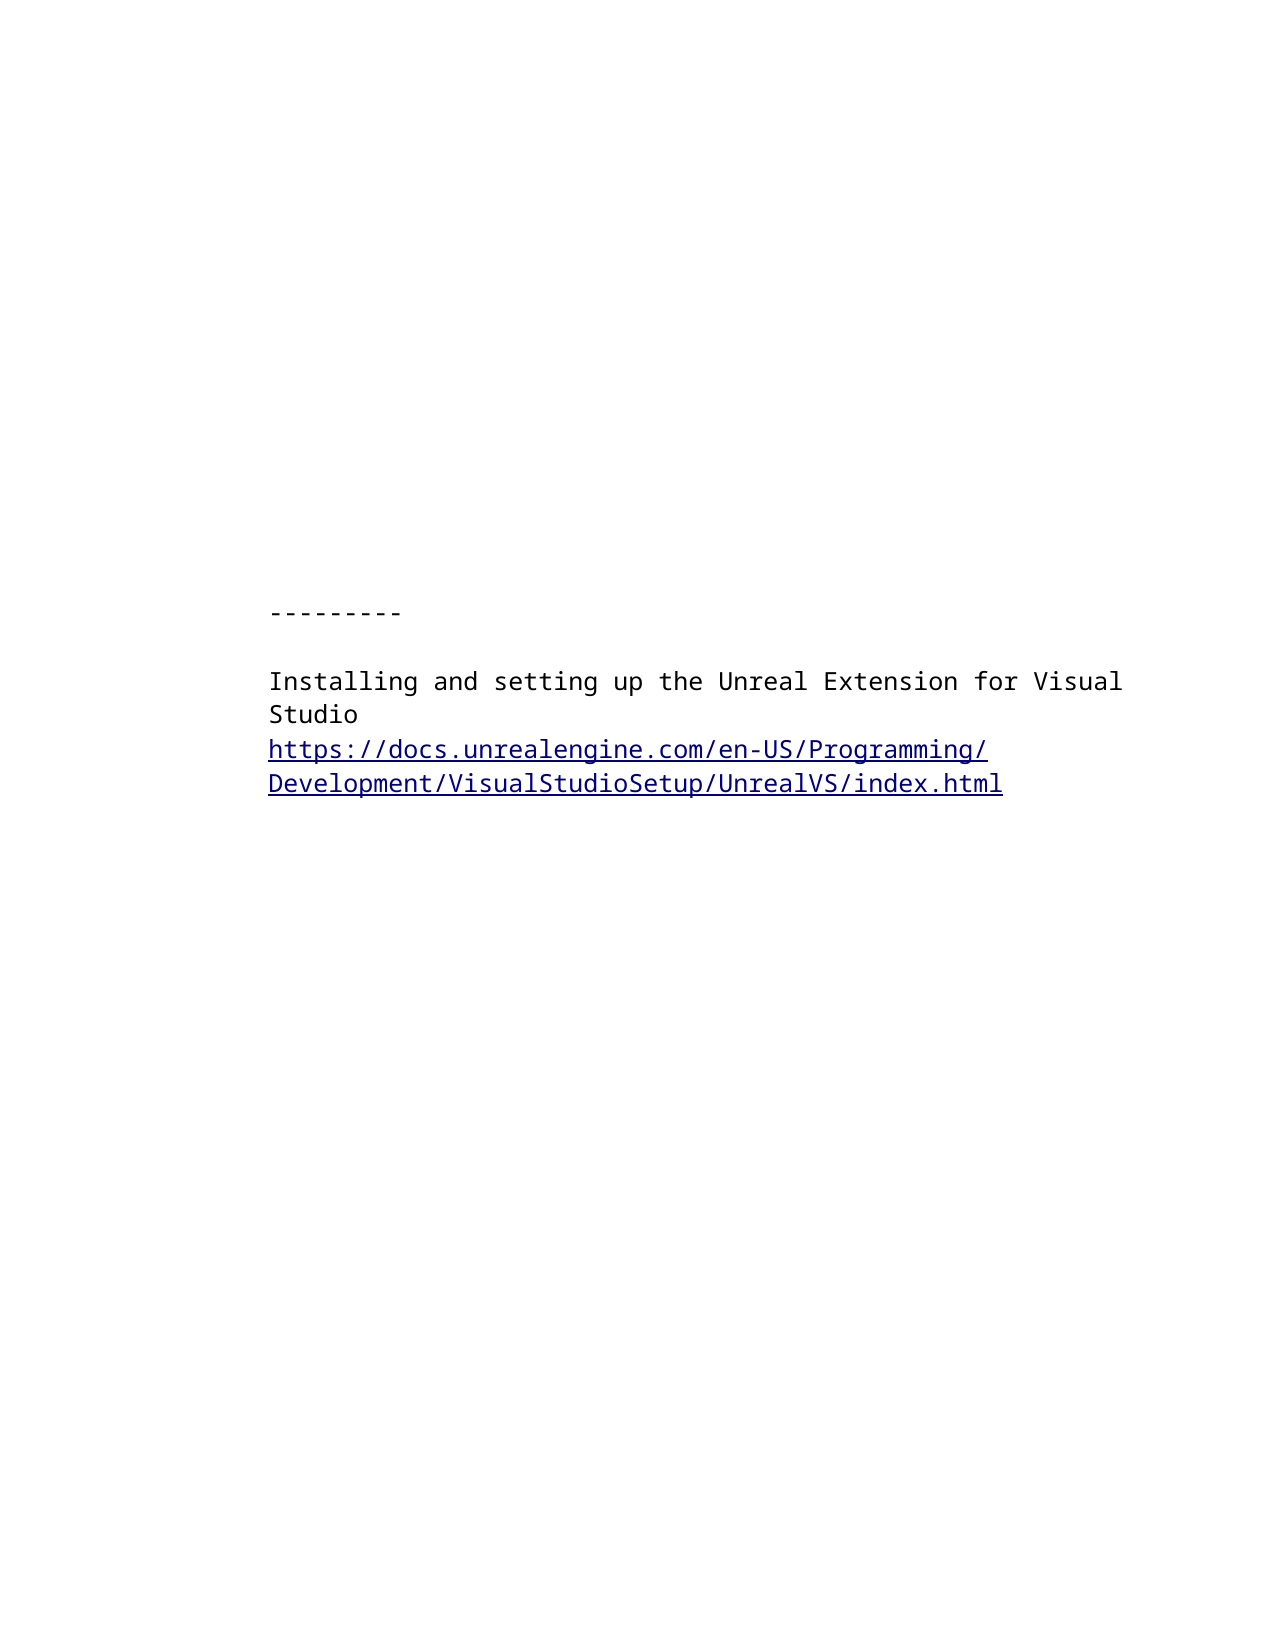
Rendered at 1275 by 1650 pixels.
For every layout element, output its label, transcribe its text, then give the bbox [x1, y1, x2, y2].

text Installing and setting up the Unreal Extension for Visual Studio [268, 663, 1157, 731]
text --------- [268, 595, 1157, 629]
text https://docs.unrealengine.com/en-US/Programming/Development/VisualStudioSetup/UnrealVS/index.html [268, 731, 1157, 799]
